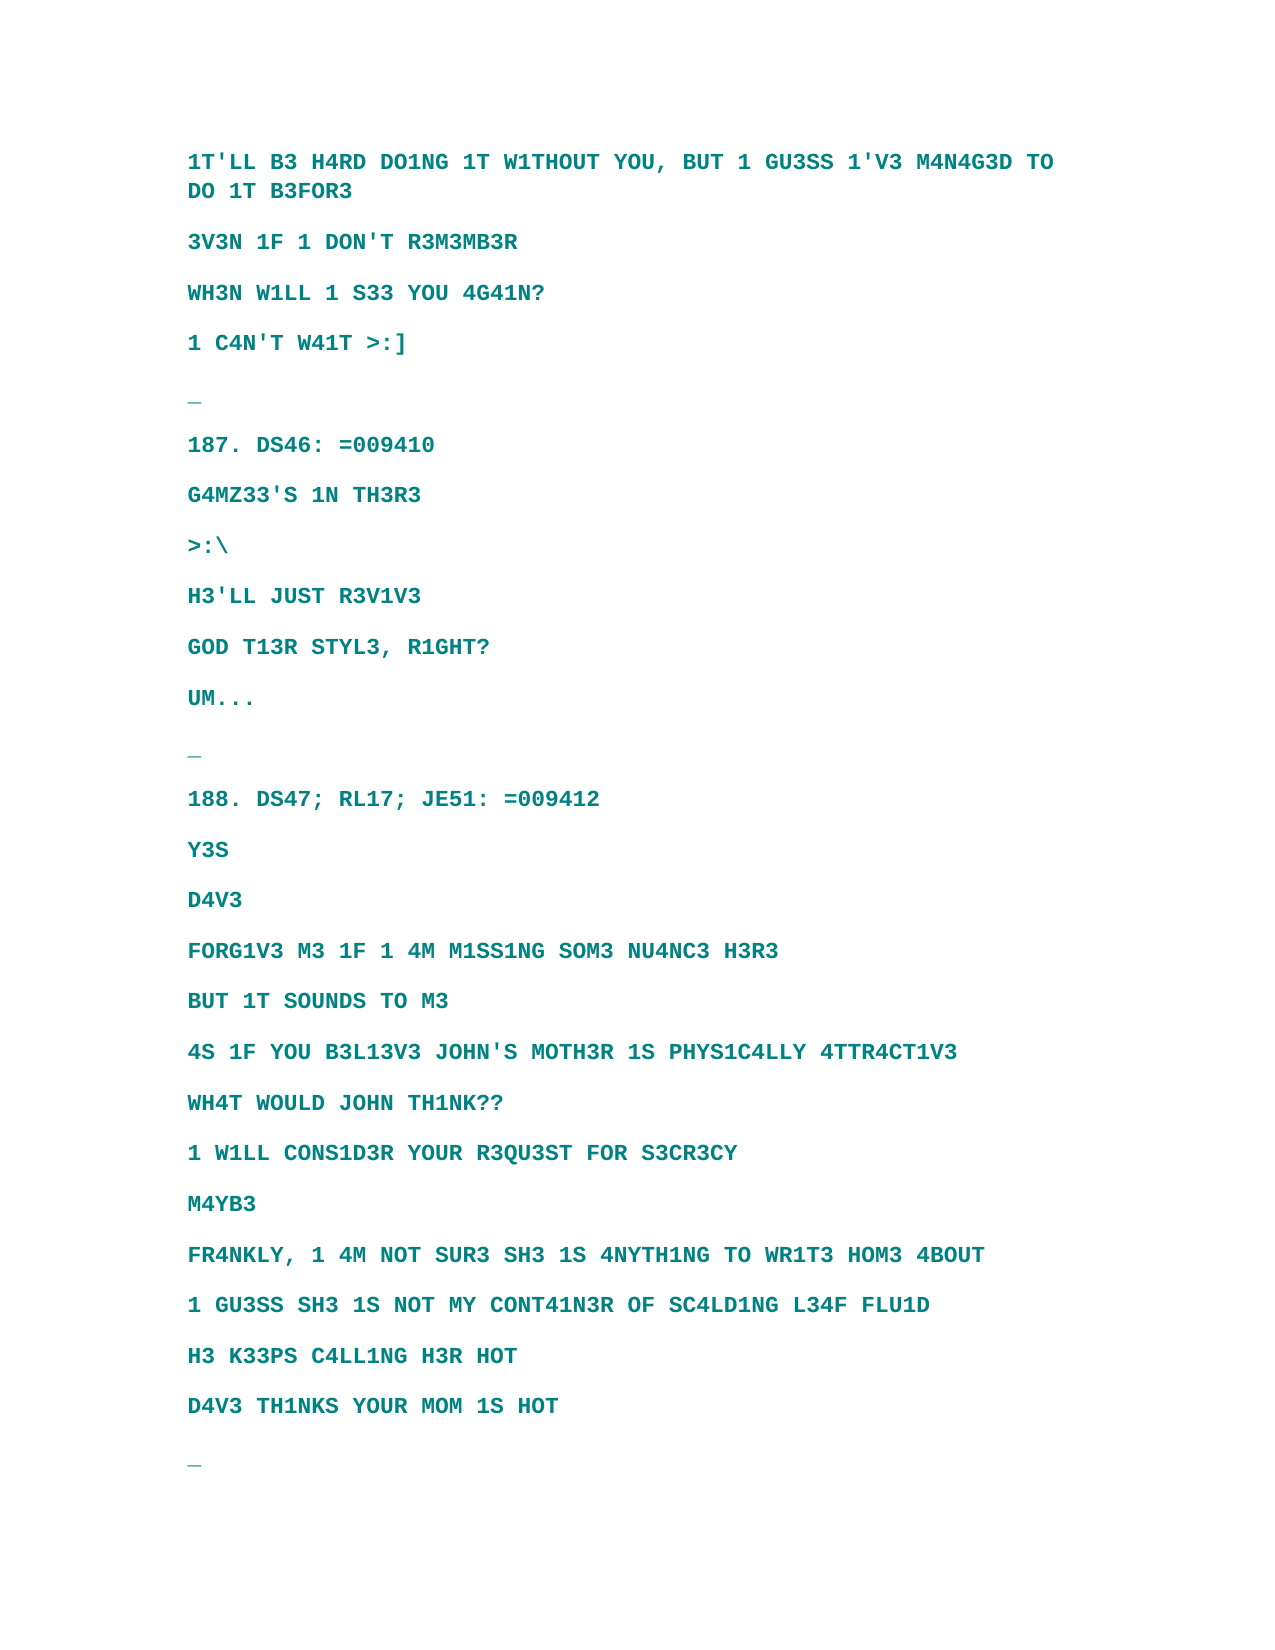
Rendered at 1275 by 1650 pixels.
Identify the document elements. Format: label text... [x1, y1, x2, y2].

text >:\ [187, 534, 1087, 560]
text 1 C4N'T W41T >:] [187, 332, 1087, 358]
text H3'LL JUST R3V1V3 [187, 585, 1087, 611]
text _ [187, 382, 1087, 408]
text WH4T WOULD JOHN TH1NK?? [187, 1091, 1087, 1117]
text D4V3 TH1NKS YOUR MOM 1S HOT [187, 1395, 1087, 1421]
text 188. DS47; RL17; JE51: =009412 [187, 787, 1087, 813]
text WH3N W1LL 1 S33 YOU 4G41N? [187, 281, 1087, 307]
text UM... [187, 686, 1087, 712]
text 1T'LL B3 H4RD DO1NG 1T W1THOUT YOU, BUT 1 GU3SS 1'V3 M4N4G3D TO DO 1T B3FOR3 [187, 150, 1087, 206]
text 3V3N 1F 1 DON'T R3M3MB3R [187, 230, 1087, 256]
text H3 K33PS C4LL1NG H3R HOT [187, 1344, 1087, 1370]
text M4YB3 [187, 1192, 1087, 1218]
text 1 W1LL CONS1D3R YOUR R3QU3ST FOR S3CR3CY [187, 1142, 1087, 1168]
text 1 GU3SS SH3 1S NOT MY CONT41N3R OF SC4LD1NG L34F FLU1D [187, 1293, 1087, 1319]
text FR4NKLY, 1 4M NOT SUR3 SH3 1S 4NYTH1NG TO WR1T3 HOM3 4BOUT [187, 1243, 1087, 1269]
text G4MZ33'S 1N TH3R3 [187, 483, 1087, 509]
text 187. DS46: =009410 [187, 433, 1087, 459]
text Y3S [187, 838, 1087, 864]
text D4V3 [187, 888, 1087, 914]
text _ [187, 1445, 1087, 1471]
text _ [187, 737, 1087, 763]
text GOD T13R STYL3, R1GHT? [187, 635, 1087, 661]
text 4S 1F YOU B3L13V3 JOHN'S MOTH3R 1S PHYS1C4LLY 4TTR4CT1V3 [187, 1040, 1087, 1066]
text FORG1V3 M3 1F 1 4M M1SS1NG SOM3 NU4NC3 H3R3 [187, 939, 1087, 965]
text BUT 1T SOUNDS TO M3 [187, 990, 1087, 1016]
